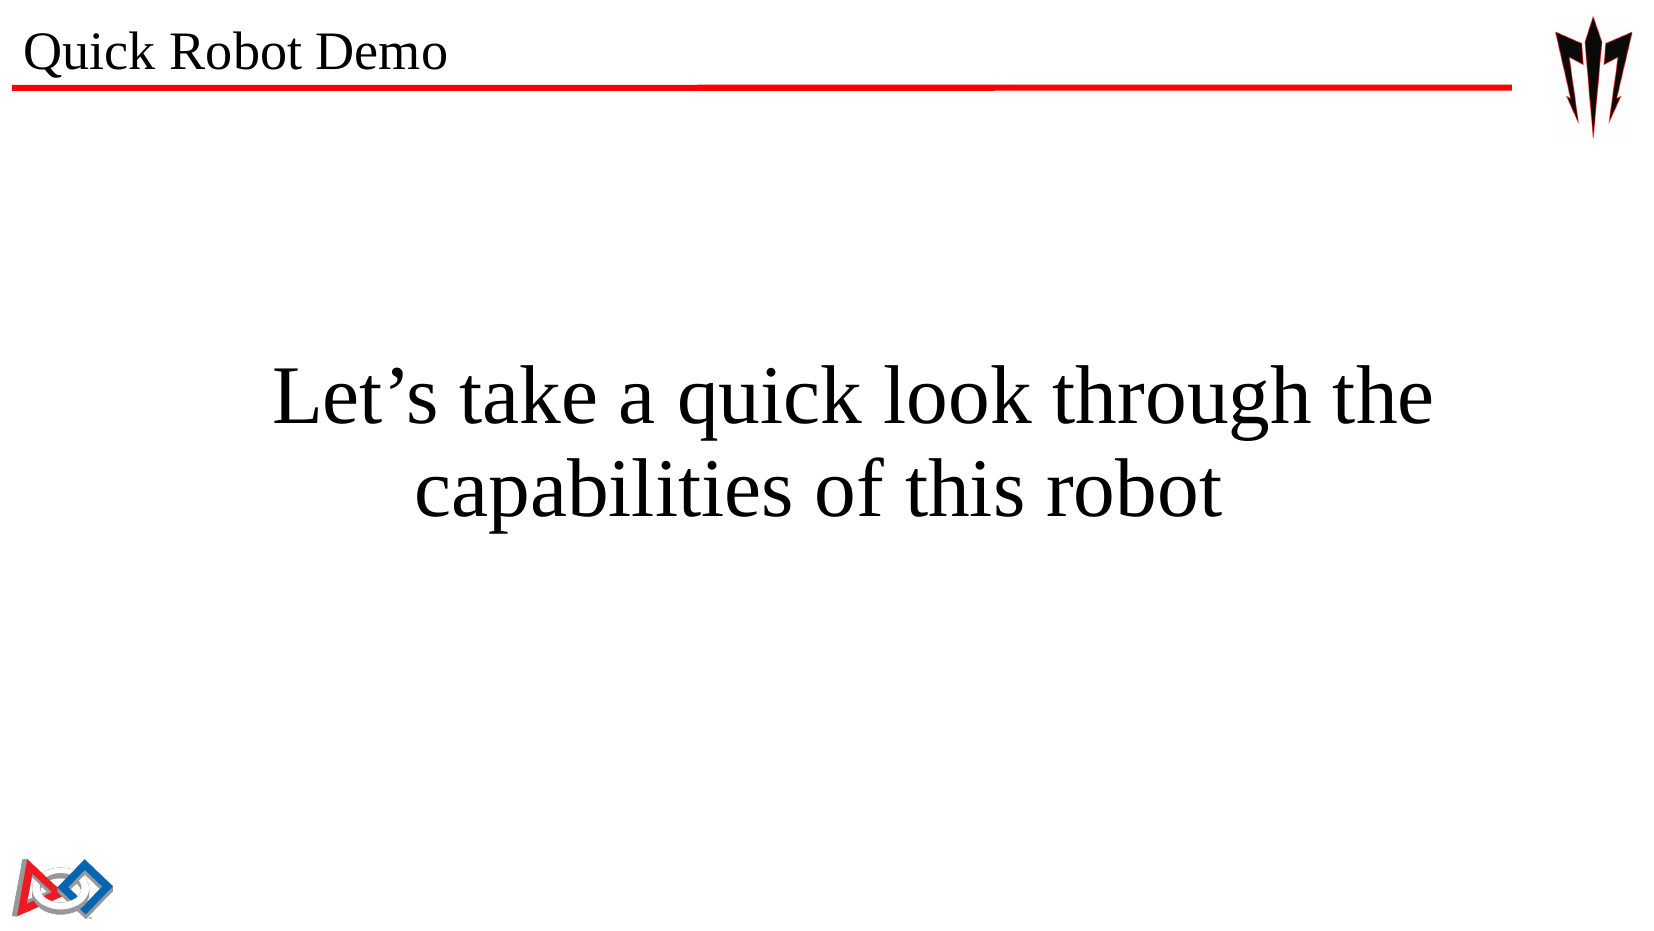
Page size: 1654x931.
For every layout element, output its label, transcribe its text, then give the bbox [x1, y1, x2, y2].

picture [1555, 16, 1633, 139]
title Quick Robot Demo [23, 13, 1512, 89]
picture [12, 859, 113, 919]
list Let’s take a quick look through the capabilities of this robot [25, 106, 1613, 796]
